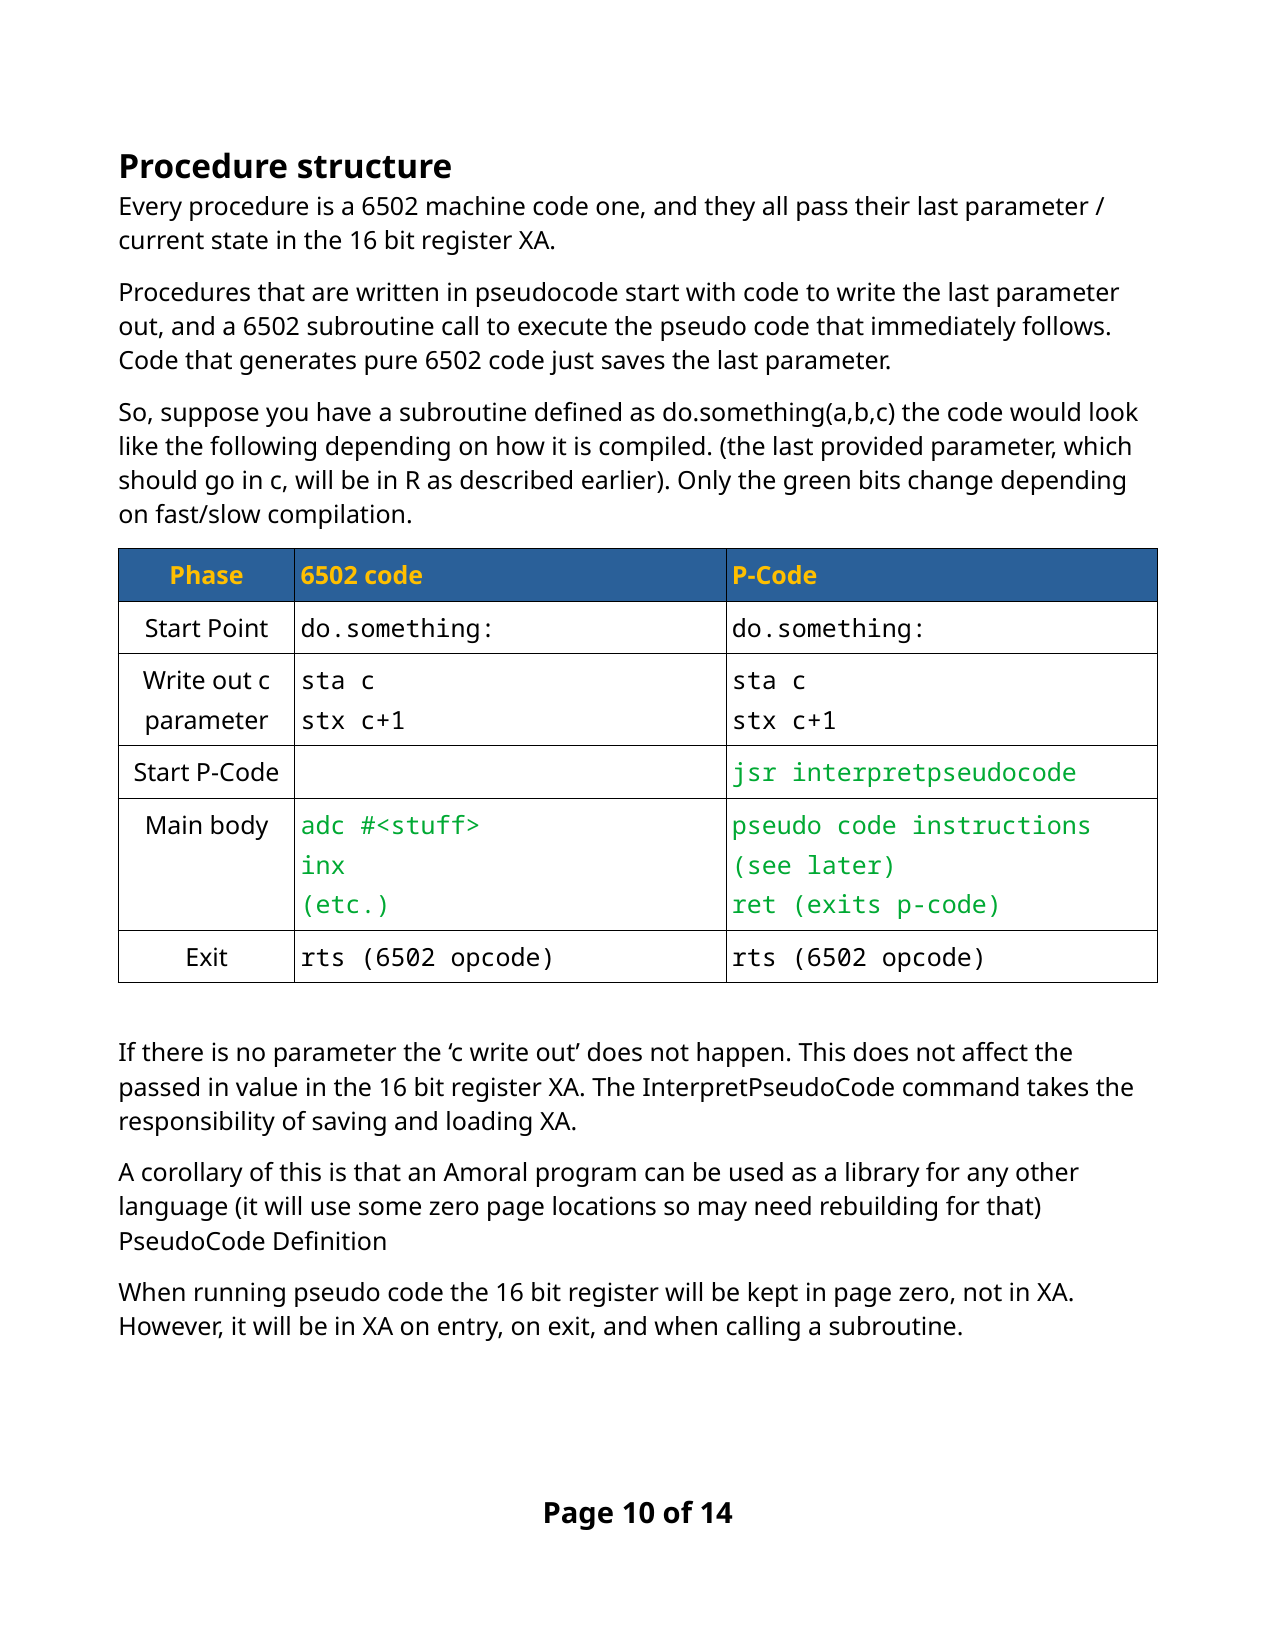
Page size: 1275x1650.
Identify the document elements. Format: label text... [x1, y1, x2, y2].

text So, suppose you have a subroutine defined as do.something(a,b,c) the code would look like the following depending on how it is compiled. (the last provided parameter, which should go in c, will be in R as described earlier). Only the green bits change depending on fast/slow compilation. [118, 394, 1157, 531]
table_cell Start P-Code [119, 746, 294, 798]
table_header 6502 code [295, 549, 726, 601]
table_cell jsr interpretpseudocode [727, 746, 1157, 798]
table_cell Exit [119, 931, 294, 982]
table_cell sta c stx c+1 [727, 654, 1157, 745]
table_cell Start Point [119, 602, 294, 653]
table_cell Write out c parameter [119, 654, 294, 745]
table_cell do.something: [295, 602, 726, 653]
text Procedures that are written in pseudocode start with code to write the last parameter out, and a 6502 subroutine call to execute the pseudo code that immediately follows. Code that generates pure 6502 code just saves the last parameter. [118, 274, 1157, 377]
text Every procedure is a 6502 machine code one, and they all pass their last parameter / current state in the 16 bit register XA. [118, 188, 1157, 257]
table_cell sta c stx c+1 [295, 654, 726, 745]
table_cell rts (6502 opcode) [727, 931, 1157, 982]
table_cell do.something: [727, 602, 1157, 653]
text A corollary of this is that an Amoral program can be used as a library for any other language (it will use some zero page locations so may need rebuilding for that) PseudoCode Definition [118, 1155, 1157, 1257]
text If there is no parameter the ‘c write out’ does not happen. This does not affect the passed in value in the 16 bit register XA. The InterpretPseudoCode command takes the responsibility of saving and loading XA. [118, 1035, 1157, 1137]
table_header Phase [119, 549, 294, 601]
table_cell pseudo code instructions (see later) ret (exits p-code) [727, 799, 1157, 930]
subtitle Procedure structure [118, 143, 1157, 188]
table_cell adc #<stuff> inx (etc.) [295, 799, 726, 930]
table_cell Main body [119, 799, 294, 930]
table_cell rts (6502 opcode) [295, 931, 726, 982]
table_header P-Code [727, 549, 1157, 601]
text When running pseudo code the 16 bit register will be kept in page zero, not in XA. However, it will be in XA on entry, on exit, and when calling a subroutine. [118, 1275, 1157, 1343]
table_cell [295, 746, 726, 798]
